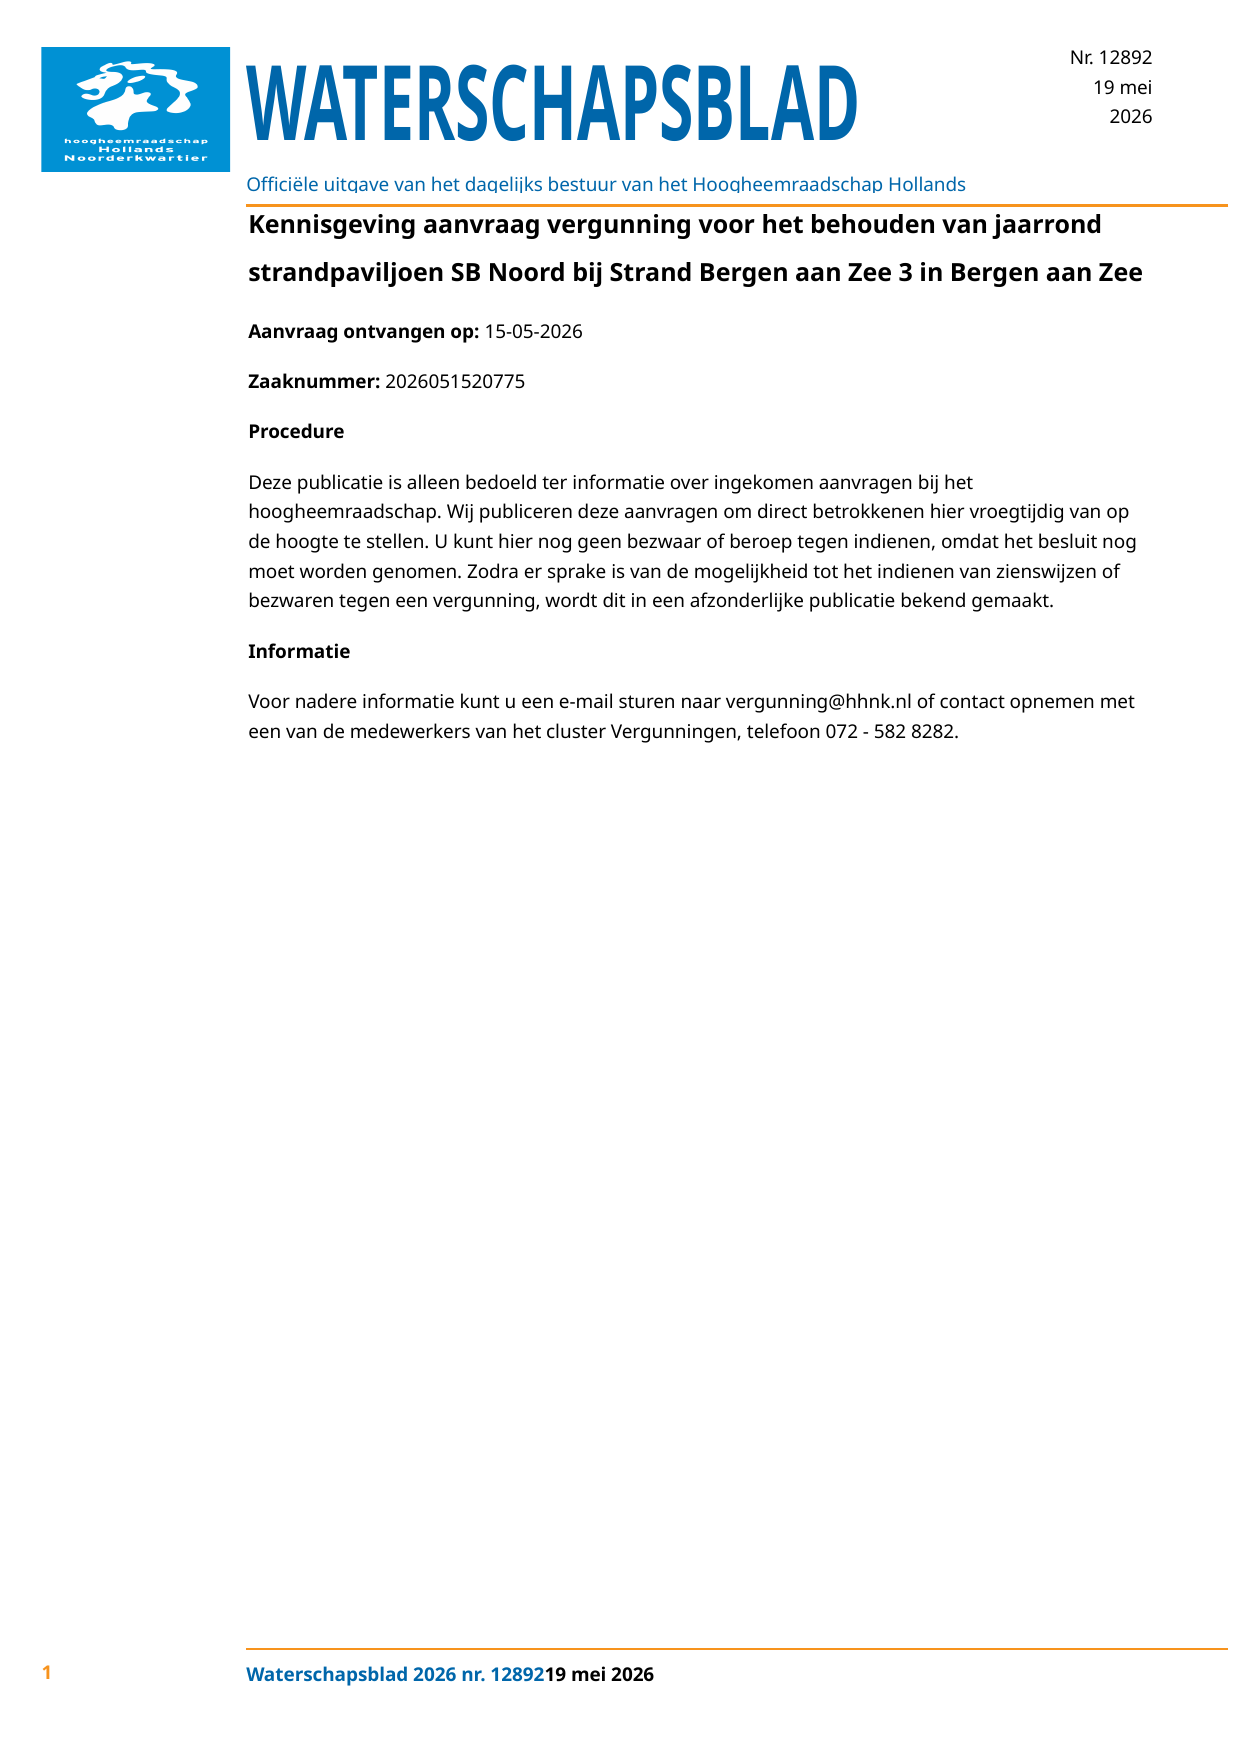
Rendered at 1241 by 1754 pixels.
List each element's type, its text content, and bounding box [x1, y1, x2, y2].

picture [88, 87, 157, 130]
picture [129, 76, 144, 82]
text Kennisgeving aanvraag vergunning voor het behouden van jaarrond strandpaviljoen SB Noord bij Strand Bergen aan Zee 3 in Bergen aan Zee [248, 207, 1152, 288]
text Aanvraag ontvangen op: 15-05-2026 [248, 318, 1152, 344]
text Deze publicatie is alleen bedoeld ter informatie over ingekomen aanvragen bij het hoogheemraadschap. Wij publiceren deze aanvragen om direct betrokkenen hier vroegtijdig van op de hoogte te stellen. U kunt hier nog geen bezwaar of beroep tegen indienen, omdat het besluit nog moet worden genomen. Zodra er sprake is van de mogelijkheid tot het indienen van zienswijzen of bezwaren tegen een vergunning, wordt dit in een afzonderlijke publicatie bekend gemaakt. [248, 469, 1152, 613]
text Informatie [248, 638, 1152, 664]
text Zaaknummer: 2026051520775 [248, 368, 1152, 394]
picture [78, 64, 122, 99]
text Voor nadere informatie kunt u een e-mail sturen naar vergunning@hhnk.nl of contact opnemen met een van de medewerkers van het cluster Vergunningen, telefoon 072 - 582 8282. [248, 688, 1152, 744]
picture [118, 62, 197, 112]
text Procedure [248, 419, 1152, 444]
